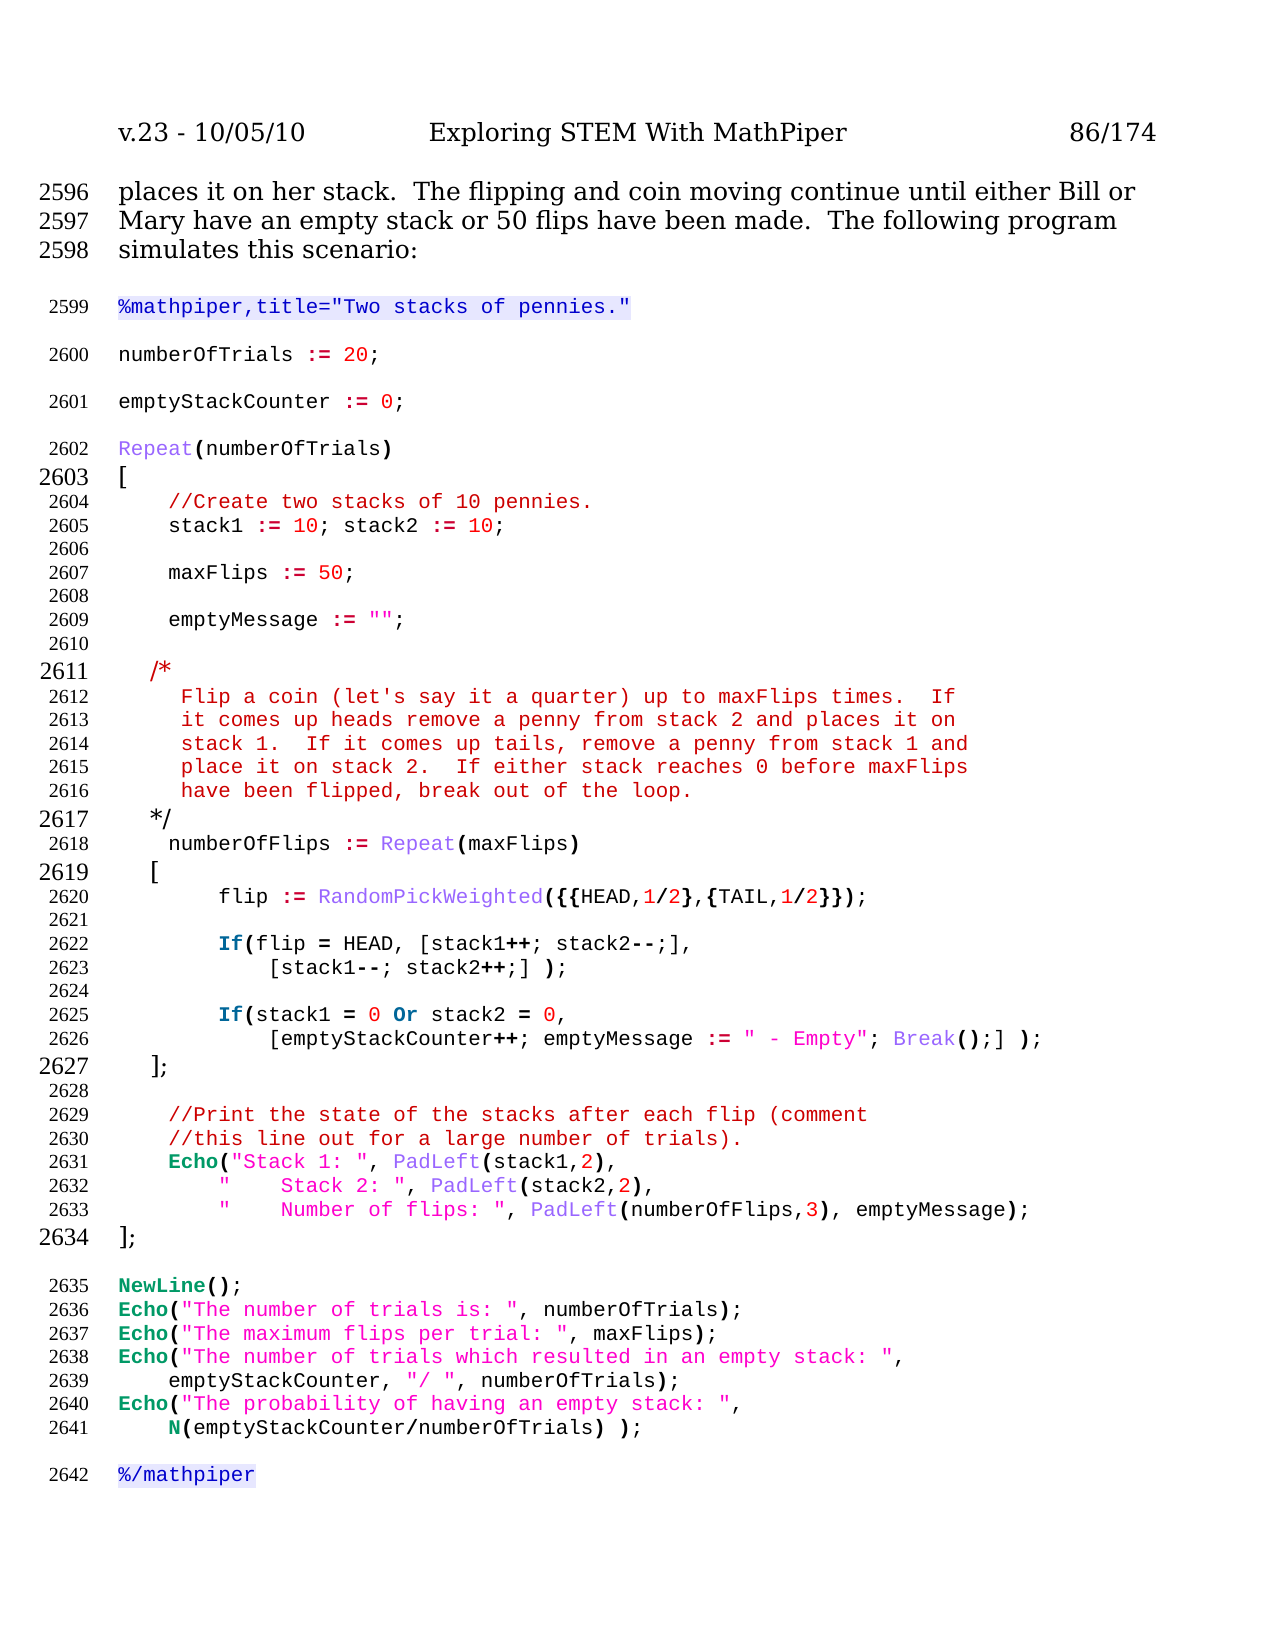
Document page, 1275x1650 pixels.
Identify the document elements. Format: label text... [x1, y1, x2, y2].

text If(flip = HEAD, [stack1++; stack2--;], [118, 933, 1157, 957]
text */ [118, 804, 1157, 833]
text places it on her stack. The flipping and coin moving continue until either Bill or Mary have an empty stack or 50 flips have been made. The following program simulates this scenario: [118, 177, 1157, 264]
text NewLine(); [118, 1275, 1157, 1299]
text stack1 := 10; stack2 := 10; [118, 514, 1157, 538]
text //this line out for a large number of trials). [118, 1128, 1157, 1151]
text emptyStackCounter, "/ ", numberOfTrials); [118, 1370, 1157, 1393]
text have been flipped, break out of the loop. [118, 780, 1157, 804]
text Echo("The maximum flips per trial: ", maxFlips); [118, 1322, 1157, 1346]
text Flip a coin (let's say it a quarter) up to maxFlips times. If [118, 686, 1157, 709]
text Echo("Stack 1: ", PadLeft(stack1,2), [118, 1151, 1157, 1175]
text emptyMessage := ""; [118, 609, 1157, 633]
text " Number of flips: ", PadLeft(numberOfFlips,3), emptyMessage); [118, 1199, 1157, 1222]
text [stack1--; stack2++;] ); [118, 957, 1157, 980]
text [ [118, 462, 1157, 491]
text " Stack 2: ", PadLeft(stack2,2), [118, 1175, 1157, 1199]
text emptyStackCounter := 0; [118, 391, 1157, 414]
text ]; [118, 1051, 1157, 1081]
text [ [118, 857, 1157, 886]
text If(stack1 = 0 Or stack2 = 0, [118, 1004, 1157, 1028]
text numberOfTrials := 20; [118, 343, 1157, 367]
text //Print the state of the stacks after each flip (comment [118, 1104, 1157, 1128]
text it comes up heads remove a penny from stack 2 and places it on [118, 709, 1157, 733]
text Echo("The number of trials is: ", numberOfTrials); [118, 1299, 1157, 1322]
text /* [118, 656, 1157, 686]
text ]; [118, 1222, 1157, 1252]
text Repeat(numberOfTrials) [118, 438, 1157, 462]
text N(emptyStackCounter/numberOfTrials) ); [118, 1417, 1157, 1441]
text //Create two stacks of 10 pennies. [118, 491, 1157, 514]
text maxFlips := 50; [118, 562, 1157, 586]
text Echo("The number of trials which resulted in an empty stack: ", [118, 1346, 1157, 1370]
text numberOfFlips := Repeat(maxFlips) [118, 833, 1157, 857]
text %mathpiper,title="Two stacks of pennies." [118, 296, 1157, 320]
text flip := RandomPickWeighted({{HEAD,1/2},{TAIL,1/2}}); [118, 886, 1157, 909]
text %/mathpiper [118, 1464, 1157, 1488]
text Echo("The probability of having an empty stack: ", [118, 1393, 1157, 1417]
text [emptyStackCounter++; emptyMessage := " - Empty"; Break();] ); [118, 1028, 1157, 1051]
text stack 1. If it comes up tails, remove a penny from stack 1 and [118, 733, 1157, 757]
text place it on stack 2. If either stack reaches 0 before maxFlips [118, 757, 1157, 780]
